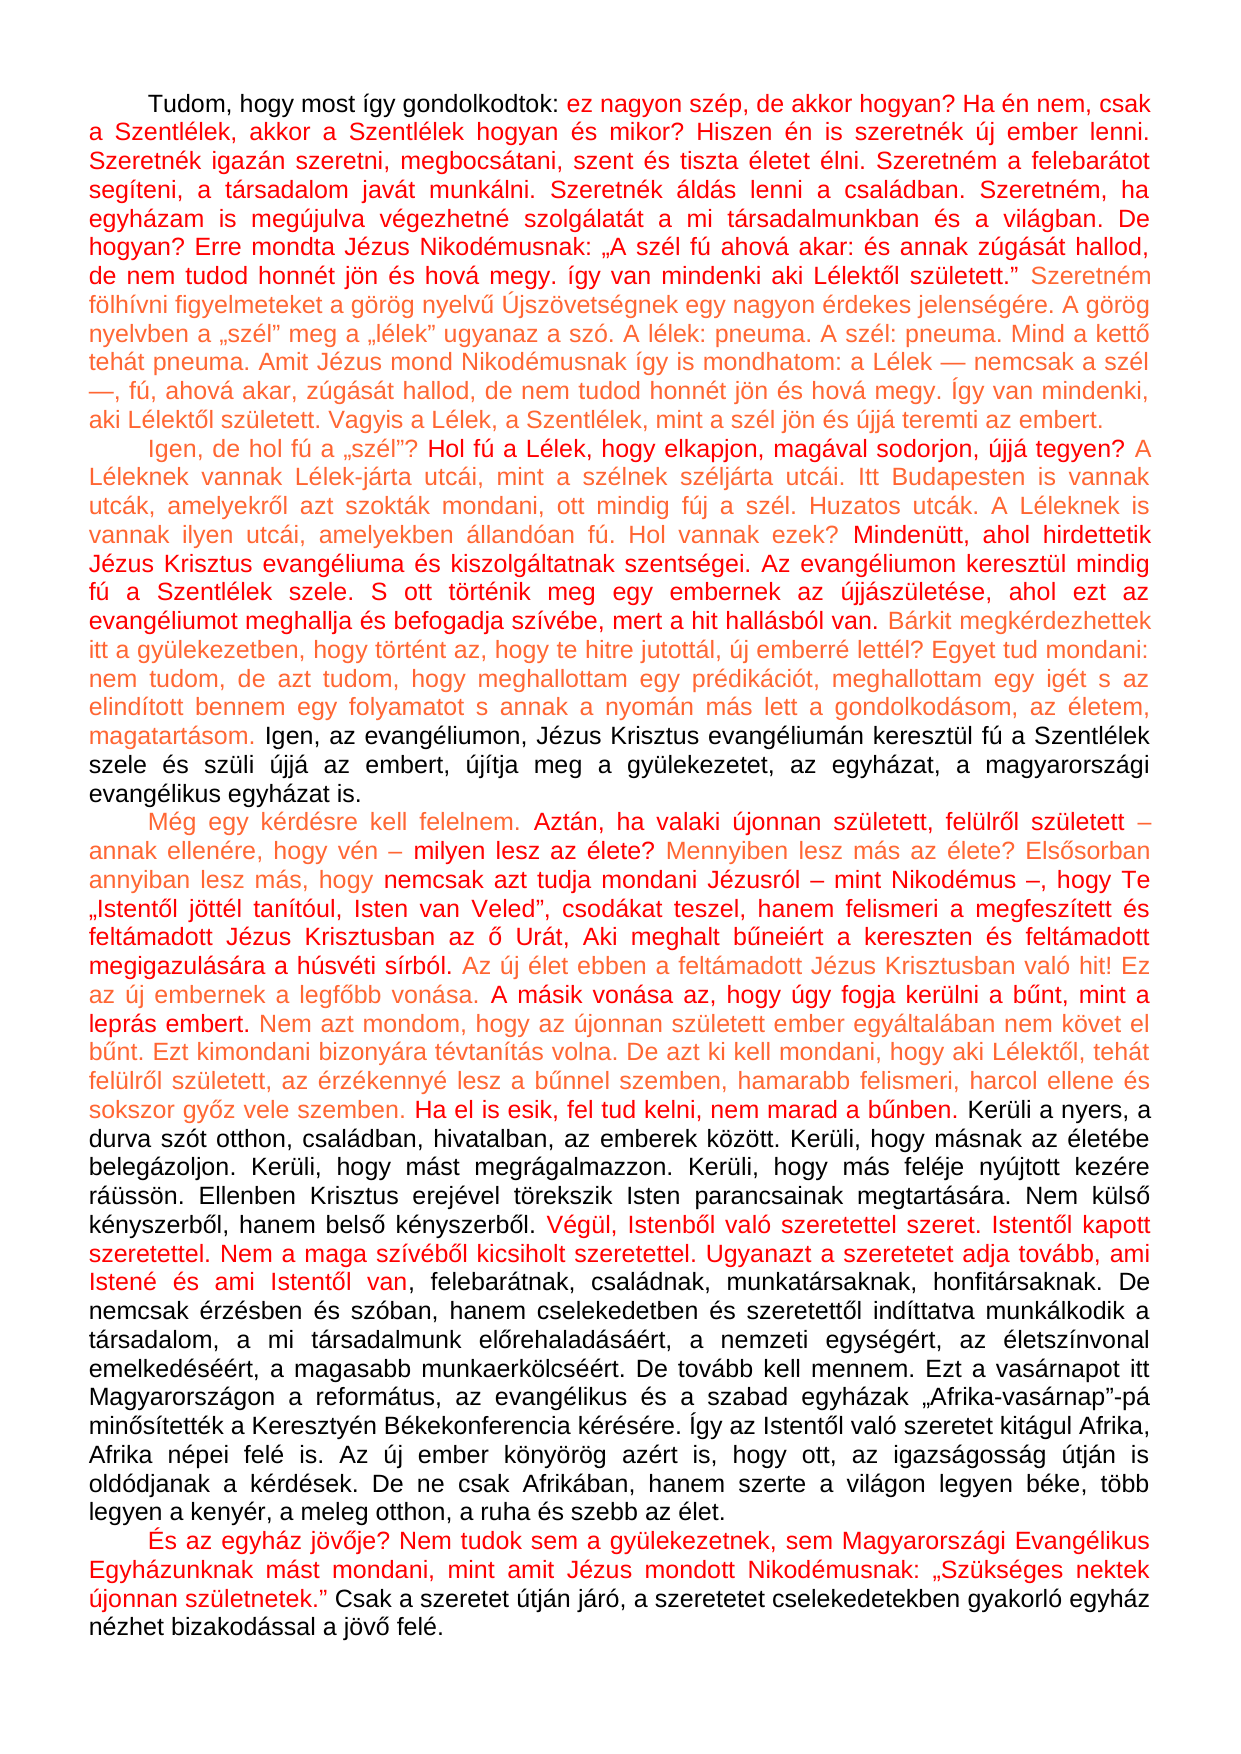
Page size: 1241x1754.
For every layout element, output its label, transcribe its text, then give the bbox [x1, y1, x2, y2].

text Még egy kérdésre kell felelnem. Aztán, ha valaki újonnan született, felülről született – annak ellenére, hogy vén – milyen lesz az élete? Mennyiben lesz más az élete? Elsősorban annyiban lesz más, hogy nemcsak azt tudja mondani Jézusról – mint Nikodémus –, hogy Te „Istentől jöttél tanítóul, Isten van Veled”, csodákat teszel, hanem felismeri a megfeszített és feltámadott Jézus Krisztusban az ő Urát, Aki meghalt bűneiért a kereszten és feltámadott megigazulására a húsvéti sírból. Az új élet ebben a feltámadott Jézus Krisztusban való hit! Ez az új embernek a legfőbb vonása. A másik vonása az, hogy úgy fogja kerülni a bűnt, mint a leprás embert. Nem azt mondom, hogy az újonnan született ember egyáltalában nem követ el bűnt. Ezt kimondani bizonyára tévtanítás volna. De azt ki kell mondani, hogy aki Lélektől, tehát felülről született, az érzékennyé lesz a bűnnel szemben, hamarabb felismeri, harcol ellene és sokszor győz vele szemben. Ha el is esik, fel tud kelni, nem marad a bűnben. Kerüli a nyers, a durva szót otthon, családban, hivatalban, az emberek között. Kerüli, hogy másnak az életébe belegázoljon. Kerüli, hogy mást megrágalmazzon. Kerüli, hogy más feléje nyújtott kezére ráüssön. Ellenben Krisztus erejével törekszik Isten parancsainak megtartására. Nem külső kényszerből, hanem belső kényszerből. Végül, Istenből való szeretettel szeret. Istentől kapott szeretettel. Nem a maga szívéből kicsiholt szeretettel. Ugyanazt a szeretetet adja tovább, ami Istené és ami Istentől van, felebarátnak, családnak, munkatársaknak, honfitársaknak. De nemcsak érzésben és szóban, hanem cselekedetben és szeretettől indíttatva munkálkodik a társadalom, a mi társadalmunk előrehaladásáért, a nemzeti egységért, az életszínvonal emelkedéséért, a magasabb munkaerkölcséért. De tovább kell mennem. Ezt a vasárnapot itt Magyarországon a református, az evangélikus és a szabad egyházak „Afrika-vasárnap”-pá minősítették a Keresztyén Békekonferencia kérésére. Így az Istentől való szeretet kitágul Afrika, Afrika népei felé is. Az új ember könyörög azért is, hogy ott, az igazságosság útján is oldódjanak a kérdések. De ne csak Afrikában, hanem szerte a világon legyen béke, több legyen a kenyér, a meleg otthon, a ruha és szebb az élet. [88, 807, 1152, 1526]
text Tudom, hogy most így gondolkodtok: ez nagyon szép, de akkor hogyan? Ha én nem, csak a Szentlélek, akkor a Szentlélek hogyan és mikor? Hiszen én is szeretnék új ember lenni. Szeretnék igazán szeretni, megbocsátani, szent és tiszta életet élni. Szeretném a felebarátot segíteni, a társadalom javát munkálni. Szeretnék áldás lenni a családban. Szeretném, ha egyházam is megújulva végezhetné szolgálatát a mi társadalmunkban és a világban. De hogyan? Erre mondta Jézus Nikodémusnak: „A szél fú ahová akar: és annak zúgását hallod, de nem tudod honnét jön és hová megy. így van mindenki aki Lélektől született.” Szeretném fölhívni figyelmeteket a görög nyelvű Újszövetségnek egy nagyon érdekes jelenségére. A görög nyelvben a „szél” meg a „lélek” ugyanaz a szó. A lélek: pneuma. A szél: pneuma. Mind a kettő tehát pneuma. Amit Jézus mond Nikodémusnak így is mondhatom: a Lélek — nemcsak a szél —, fú, ahová akar, zúgását hallod, de nem tudod honnét jön és hová megy. Így van mindenki, aki Lélektől született. Vagyis a Lélek, a Szentlélek, mint a szél jön és újjá teremti az embert. [88, 88, 1152, 433]
text És az egyház jövője? Nem tudok sem a gyülekezetnek, sem Magyarországi Evangélikus Egyházunknak mást mondani, mint amit Jézus mondott Nikodémusnak: „Szükséges nektek újonnan születnetek.” Csak a szeretet útján járó, a szeretetet cselekedetekben gyakorló egyház nézhet bizakodással a jövő felé. [88, 1526, 1152, 1641]
text Igen, de hol fú a „szél”? Hol fú a Lélek, hogy elkapjon, magával sodorjon, újjá tegyen? A Léleknek vannak Lélek-járta utcái, mint a szélnek széljárta utcái. Itt Budapesten is vannak utcák, amelyekről azt szokták mondani, ott mindig fúj a szél. Huzatos utcák. A Léleknek is vannak ilyen utcái, amelyekben állandóan fú. Hol vannak ezek? Mindenütt, ahol hirdettetik Jézus Krisztus evangéliuma és kiszolgáltatnak szentségei. Az evangéliumon keresztül mindig fú a Szentlélek szele. S ott történik meg egy embernek az újjászületése, ahol ezt az evangéliumot meghallja és befogadja szívébe, mert a hit hallásból van. Bárkit megkérdezhettek itt a gyülekezetben, hogy történt az, hogy te hitre jutottál, új emberré lettél? Egyet tud mondani: nem tudom, de azt tudom, hogy meghallottam egy prédikációt, meghallottam egy igét s az elindított bennem egy folyamatot s annak a nyomán más lett a gondolkodásom, az életem, magatartásom. Igen, az evangéliumon, Jézus Krisztus evangéliumán keresztül fú a Szentlélek szele és szüli újjá az embert, újítja meg a gyülekezetet, az egyházat, a magyarországi evangélikus egyházat is. [88, 433, 1152, 807]
